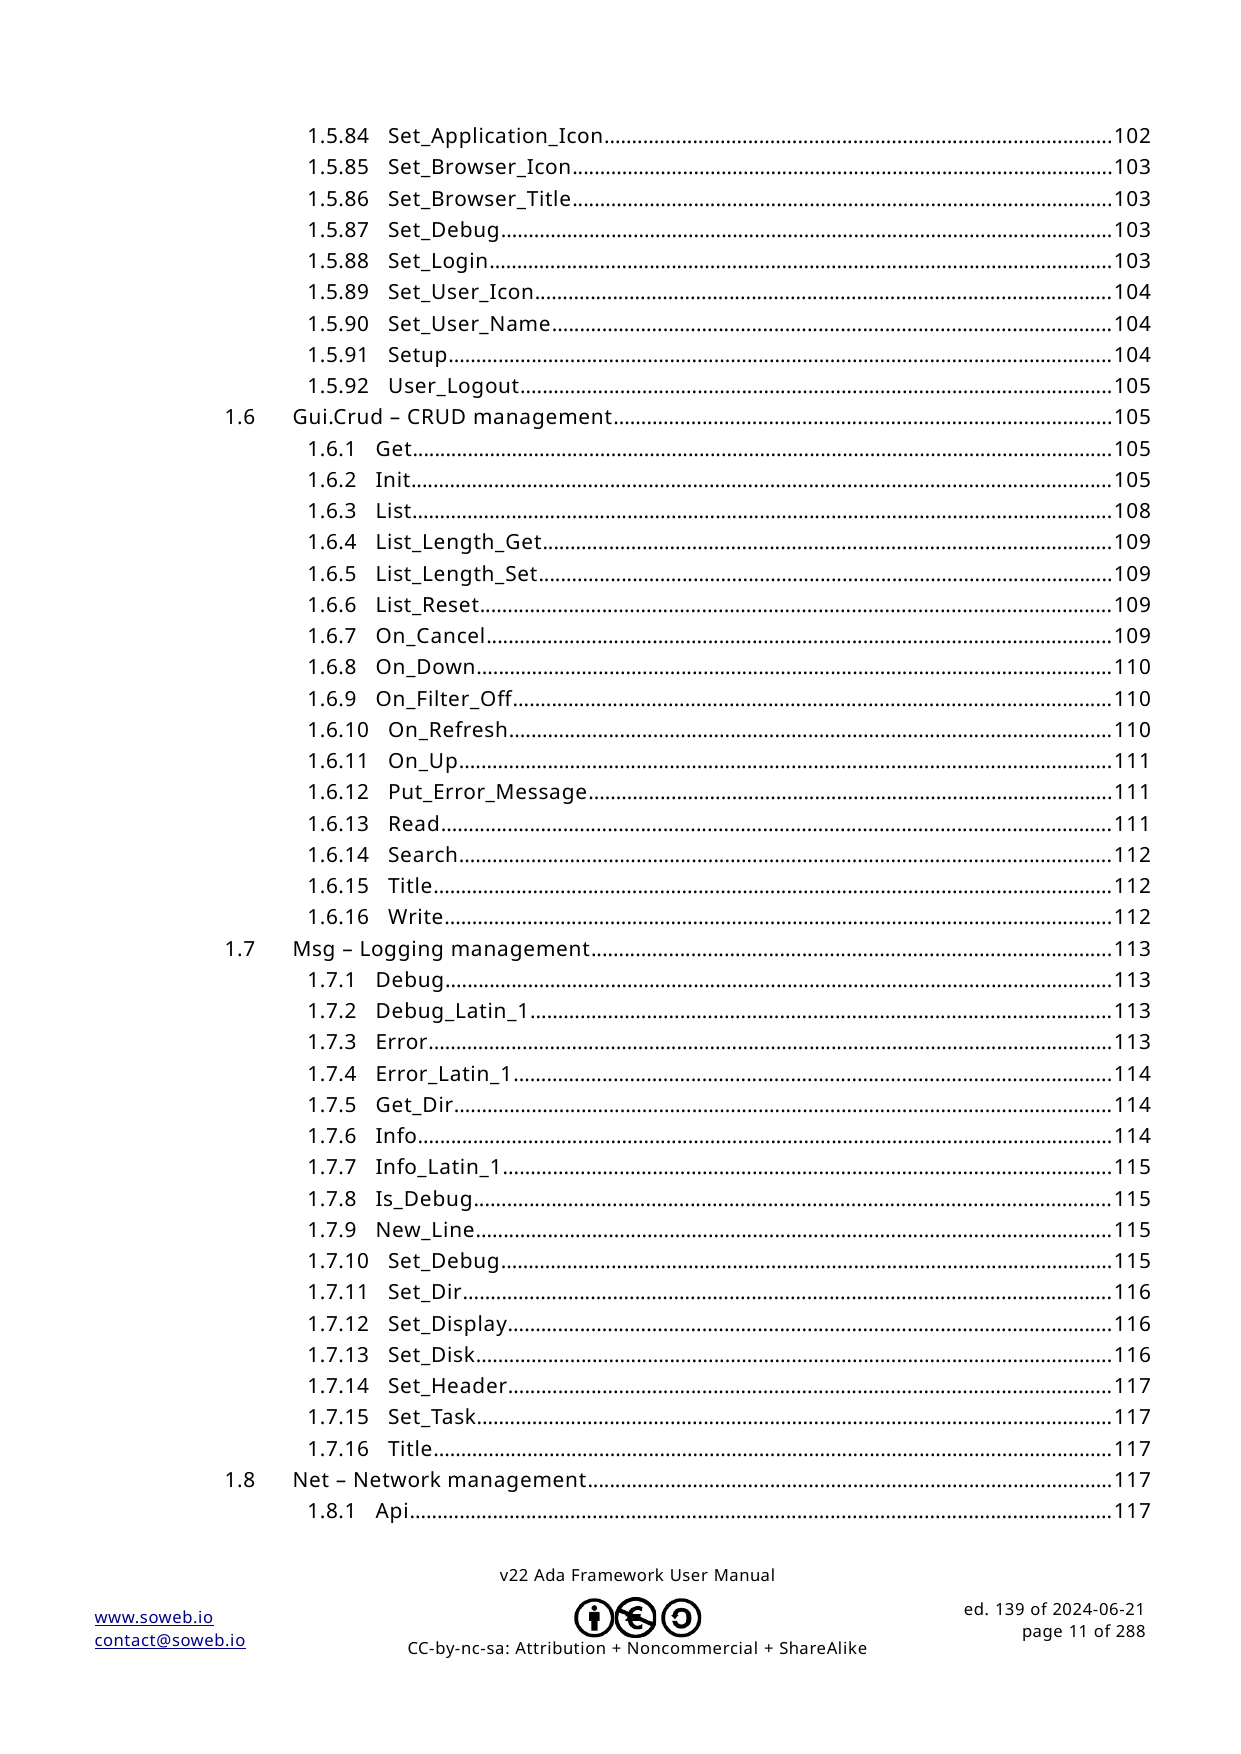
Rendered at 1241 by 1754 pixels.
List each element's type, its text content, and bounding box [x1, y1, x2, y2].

text 1.7.4 Error_Latin_1 114 [307, 1056, 1152, 1087]
text 1.5.89 Set_User_Icon 104 [307, 275, 1152, 306]
text 1.7.3 Error 113 [307, 1025, 1152, 1056]
text 1.7.6 Info 114 [307, 1118, 1152, 1150]
text 1.7.8 Is_Debug 115 [307, 1181, 1152, 1212]
text 1.7.11 Set_Dir 116 [307, 1275, 1152, 1306]
text 1.6.3 List 108 [307, 493, 1152, 525]
text 1.6.16 Write 112 [307, 900, 1152, 931]
text 1.7.10 Set_Debug 115 [307, 1243, 1152, 1275]
text 1.5.90 Set_User_Name 104 [307, 306, 1152, 337]
text 1.8 Net – Network management 117 [224, 1462, 1152, 1493]
text 1.7.15 Set_Task 117 [307, 1400, 1152, 1431]
text 1.5.91 Setup 104 [307, 337, 1152, 368]
text 1.6.6 List_Reset 109 [307, 587, 1152, 618]
text 1.6.8 On_Down 110 [307, 650, 1152, 681]
text 1.6.5 List_Length_Set 109 [307, 556, 1152, 587]
text 1.6.4 List_Length_Get 109 [307, 525, 1152, 556]
text 1.5.85 Set_Browser_Icon 103 [307, 150, 1152, 181]
text 1.6.9 On_Filter_Off 110 [307, 681, 1152, 712]
picture [573, 1597, 657, 1638]
text 1.7.13 Set_Disk 116 [307, 1337, 1152, 1368]
text 1.7.2 Debug_Latin_1 113 [307, 993, 1152, 1025]
text 1.6.1 Get 105 [307, 431, 1152, 462]
text 1.7.16 Title 117 [307, 1431, 1152, 1462]
text 1.6.14 Search 112 [307, 837, 1152, 868]
text 1.6.15 Title 112 [307, 868, 1152, 900]
picture [660, 1597, 702, 1638]
text 1.6.11 On_Up 111 [307, 743, 1152, 775]
text 1.7.12 Set_Display 116 [307, 1306, 1152, 1337]
text 1.7 Msg – Logging management 113 [224, 931, 1152, 962]
text 1.7.7 Info_Latin_1 115 [307, 1150, 1152, 1181]
text 1.5.86 Set_Browser_Title 103 [307, 181, 1152, 212]
text 1.7.5 Get_Dir 114 [307, 1087, 1152, 1118]
text 1.6.2 Init 105 [307, 462, 1152, 493]
text 1.7.14 Set_Header 117 [307, 1368, 1152, 1400]
text 1.6 Gui.Crud – CRUD management 105 [224, 400, 1152, 431]
text 1.6.12 Put_Error_Message 111 [307, 775, 1152, 806]
text 1.6.13 Read 111 [307, 806, 1152, 837]
text 1.5.88 Set_Login 103 [307, 243, 1152, 275]
text 1.6.7 On_Cancel 109 [307, 618, 1152, 650]
text 1.5.87 Set_Debug 103 [307, 212, 1152, 243]
text 1.8.1 Api 117 [307, 1493, 1152, 1525]
text 1.5.84 Set_Application_Icon 102 [307, 118, 1152, 150]
text 1.5.92 User_Logout 105 [307, 368, 1152, 400]
text 1.6.10 On_Refresh 110 [307, 712, 1152, 743]
text 1.7.9 New_Line 115 [307, 1212, 1152, 1243]
text 1.7.1 Debug 113 [307, 962, 1152, 993]
